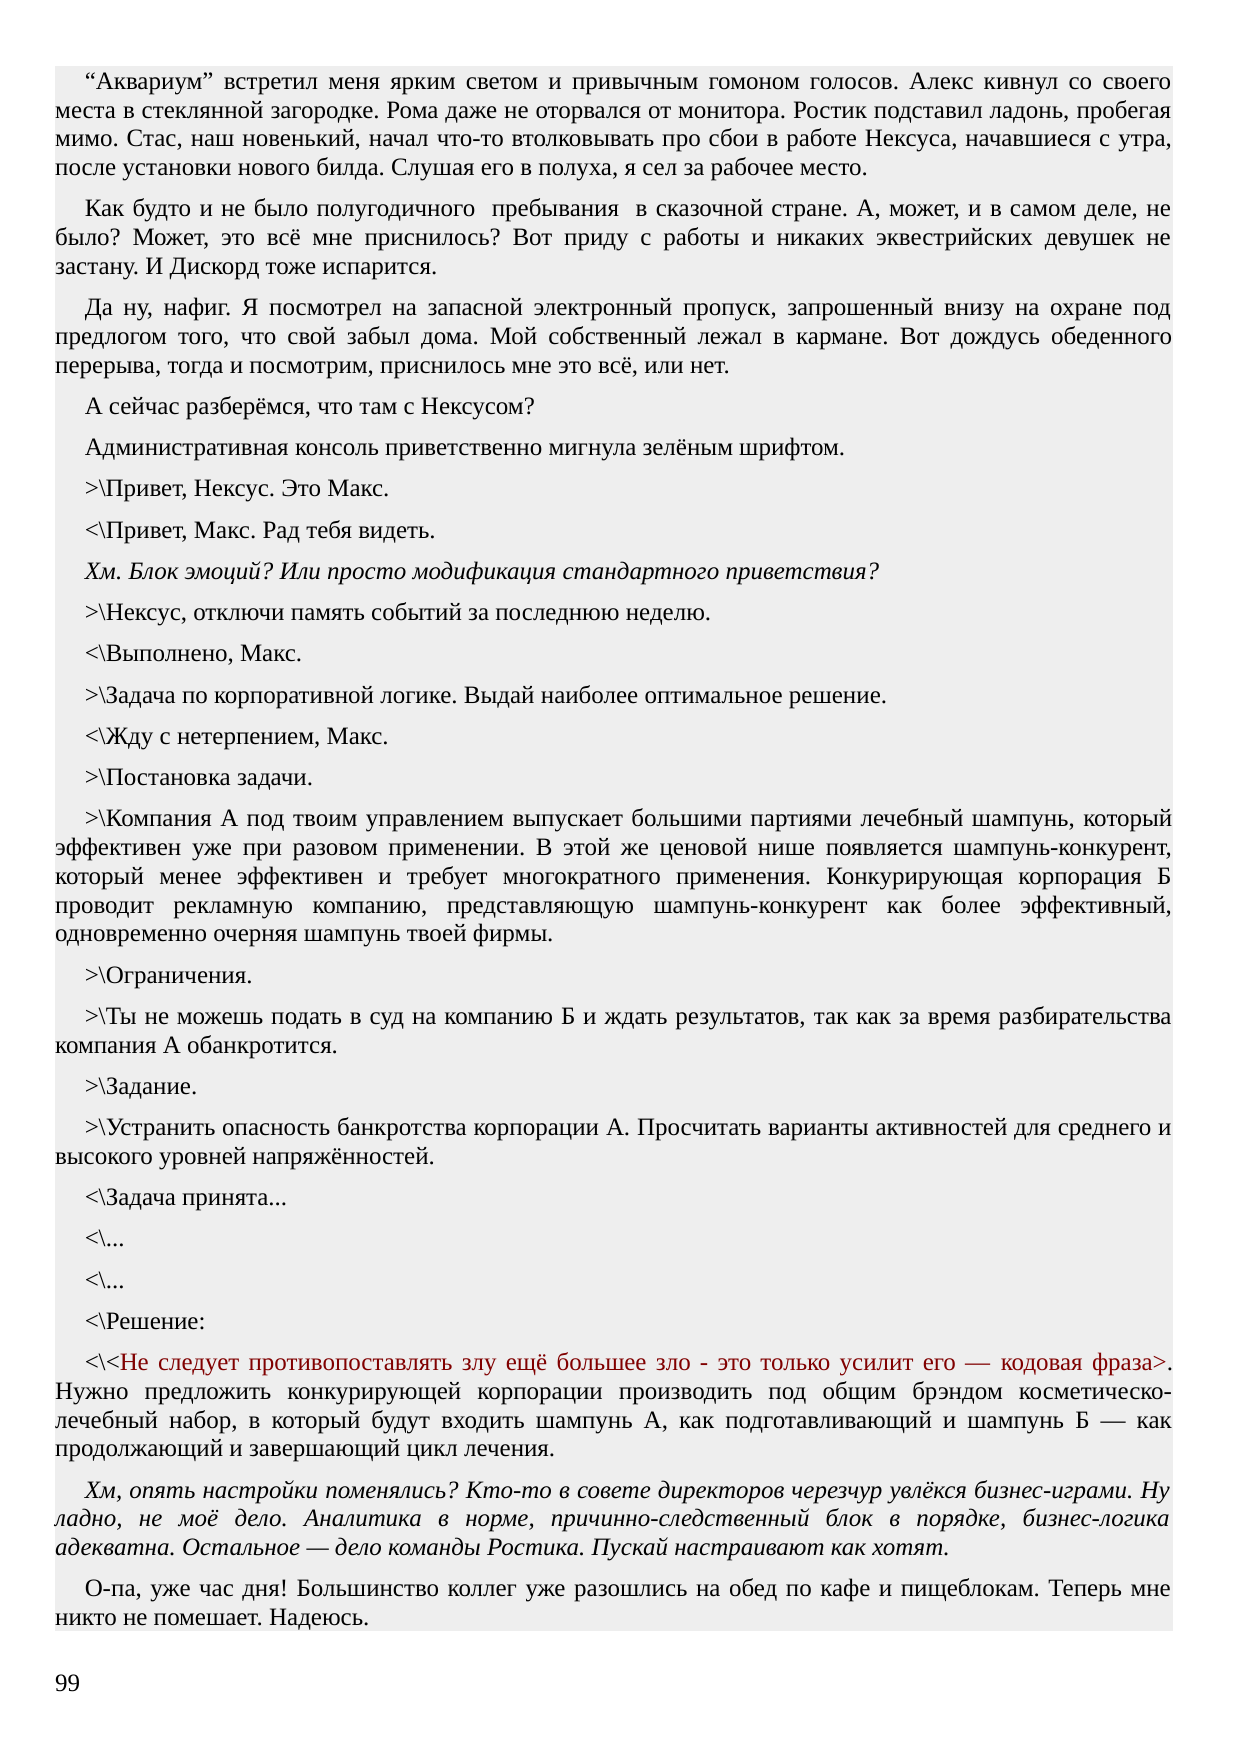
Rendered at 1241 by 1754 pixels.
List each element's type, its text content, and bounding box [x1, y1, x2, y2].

text >\Задание. [55, 1071, 1173, 1100]
text <\Выполнено, Макс. [55, 638, 1173, 667]
text <\<Не следует противопоставлять злу ещё большее зло - это только усилит его — кодовая фраза>. Нужно предложить конкурирующей корпорации производить под общим брэндом косметическо-лечебный набор, в который будут входить шампунь А, как подготавливающий и шампунь Б — как продолжающий и завершающий цикл лечения. [55, 1347, 1173, 1462]
text >\Привет, Нексус. Это Макс. [55, 473, 1173, 502]
text <\Жду с нетерпением, Макс. [55, 721, 1173, 750]
text Хм. Блок эмоций? Или просто модификация стандартного приветствия? [55, 556, 1173, 585]
text “Аквариум” встретил меня ярким светом и привычным гомоном голосов. Алекс кивнул со своего места в стеклянной загородке. Рома даже не оторвался от монитора. Ростик подставил ладонь, пробегая мимо. Стас, наш новенький, начал что-то втолковывать про сбои в работе Нексуса, начавшиеся с утра, после установки нового билда. Слушая его в полуха, я сел за рабочее место. [55, 66, 1173, 181]
text Да ну, нафиг. Я посмотрел на запасной электронный пропуск, запрошенный внизу на охране под предлогом того, что свой забыл дома. Мой собственный лежал в кармане. Вот дождусь обеденного перерыва, тогда и посмотрим, приснилось мне это всё, или нет. [55, 292, 1173, 378]
text А сейчас разберёмся, что там с Нексусом? [55, 391, 1173, 420]
text >\Постановка задачи. [55, 762, 1173, 791]
text >\Устранить опасность банкротства корпорации А. Просчитать варианты активностей для среднего и высокого уровней напряжённостей. [55, 1112, 1173, 1170]
text <\... [55, 1223, 1173, 1252]
text <\Решение: [55, 1306, 1173, 1335]
text <\Задача принята... [55, 1182, 1173, 1211]
text О-па, уже час дня! Большинство коллег уже разошлись на обед по кафе и пищеблокам. Теперь мне никто не помешает. Надеюсь. [55, 1573, 1173, 1631]
text <\Привет, Макс. Рад тебя видеть. [55, 515, 1173, 543]
text Хм, опять настройки поменялись? Кто-то в совете директоров черезчур увлёкся бизнес-играми. Ну ладно, не моё дело. Аналитика в норме, причинно-следственный блок в порядке, бизнес-логика адекватна. Остальное — дело команды Ростика. Пускай настраивают как хотят. [55, 1475, 1173, 1561]
text >\Нексус, отключи память событий за последнюю неделю. [55, 597, 1173, 626]
text Как будто и не было полугодичного пребывания в сказочной стране. А, может, и в самом деле, не было? Может, это всё мне приснилось? Вот приду с работы и никаких эквестрийских девушек не застану. И Дискорд тоже испарится. [55, 193, 1173, 280]
text >\Задача по корпоративной логике. Выдай наиболее оптимальное решение. [55, 680, 1173, 708]
text <\... [55, 1265, 1173, 1293]
text >\Ты не можешь подать в суд на компанию Б и ждать результатов, так как за время разбирательства компания А обанкротится. [55, 1001, 1173, 1058]
text Административная консоль приветственно мигнула зелёным шрифтом. [55, 432, 1173, 461]
text >\Ограничения. [55, 960, 1173, 988]
text >\Компания А под твоим управлением выпускает большими партиями лечебный шампунь, который эффективен уже при разовом применении. В этой же ценовой нише появляется шампунь-конкурент, который менее эффективен и требует многократного применения. Конкурирующая корпорация Б проводит рекламную компанию, представляющую шампунь-конкурент как более эффективный, одновременно очерняя шампунь твоей фирмы. [55, 803, 1173, 947]
